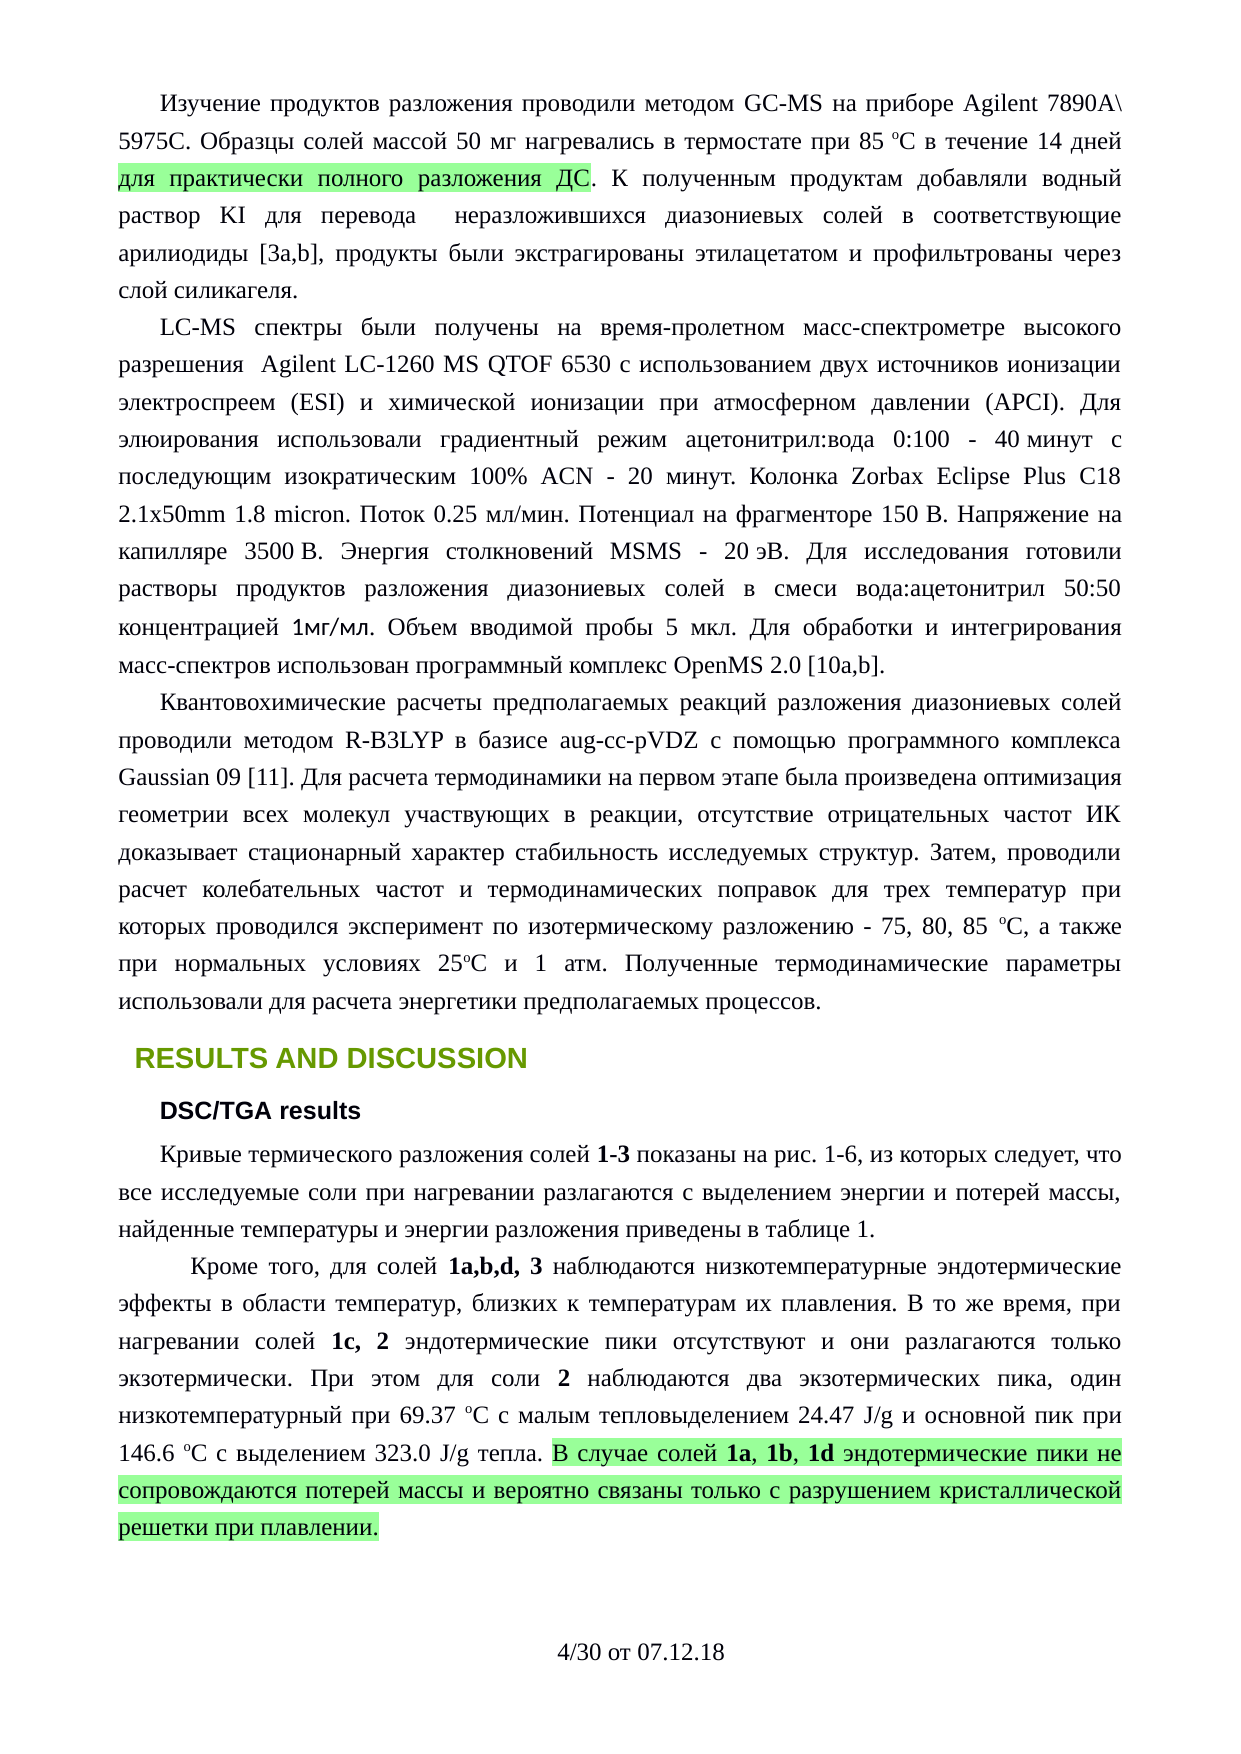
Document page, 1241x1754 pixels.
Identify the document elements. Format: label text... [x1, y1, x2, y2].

text Кривые термического разложения солей 1-3 показаны на рис. 1-6, из которых следует, что все исследуемые соли при нагревании разлагаются с выделением энергии и потерей массы, найденные температуры и энергии разложения приведены в таблице 1. [118, 1139, 1122, 1243]
subtitle RESULTS AND DISCUSSION [118, 1041, 1122, 1074]
text Квантовохимические расчеты предполагаемых реакций разложения диазониевых солей проводили методом R-B3LYP в базисе aug-cc-pVDZ с помощью программного комплекса Gaussian 09 [11]. Для расчета термодинамики на первом этапе была произведена оптимизация геометрии всех молекул участвующих в реакции, отсутствие отрицательных частот ИК доказывает стационарный характер стабильность исследуемых структур. Затем, проводили расчет колебательных частот и термодинамических поправок для трех температур при которых проводился эксперимент по изотермическому разложению - 75, 80, 85 оС, а также при нормальных условиях 25оС и 1 атм. Полученные термодинамические параметры использовали для расчета энергетики предполагаемых процессов. [118, 687, 1122, 1014]
text Изучение продуктов разложения проводили методом GC-MS на приборе Agilent 7890A\5975C. Образцы солей массой 50 мг нагревались в термостате при 85 оС в течение 14 дней для практически полного разложения ДС. К полученным продуктам добавляли водный раствор KI для перевода неразложившихся диазониевых солей в соответствующие арилиодиды [3a,b], продукты были экстрагированы этилацетатом и профильтрованы через слой силикагеля. [118, 88, 1122, 304]
text Кроме того, для солей 1a,b,d, 3 наблюдаются низкотемпературные эндотермические эффекты в области температур, близких к температурам их плавления. В то же время, при нагревании солей 1c, 2 эндотермические пики отсутствуют и они разлагаются только экзотермически. При этом для соли 2 наблюдаются два экзотермических пика, один низкотемпературный при 69.37 оС с малым тепловыделением 24.47 J/g и основной пик при 146.6 оС с выделением 323.0 J/g тепла. В случае солей 1a, 1b, 1d эндотермические пики не сопровождаются потерей массы и вероятно связаны только с разрушением кристаллической решетки при плавлении. [118, 1251, 1122, 1541]
subtitle DSC/TGA results [118, 1096, 1122, 1125]
text LC-MS спектры были получены на время-пролетном масс-спектрометре высокого разрешения Agilent LC-1260 MS QTOF 6530 c использованием двух источников ионизации электроспреем (ESI) и химической ионизации при атмосферном давлении (APCI). Для элюирования использовали градиентный режим ацетонитрил:вода 0:100 - 40 минут с последующим изократическим 100% ACN - 20 минут. Колонка Zorbax Eclipse Plus C18 2.1x50mm 1.8 micron. Поток 0.25 мл/мин. Потенциал на фрагменторе 150 В. Напряжение на капилляре 3500 В. Энергия столкновений MSMS - 20 эВ. Для исследования готовили растворы продуктов разложения диазониевых солей в смеси вода:ацетонитрил 50:50 концентрацией 1мг/мл. Объем вводимой пробы 5 мкл. Для обработки и интегрирования масс-спектров использован программный комплекс OpenMS 2.0 [10a,b]. [118, 312, 1122, 679]
